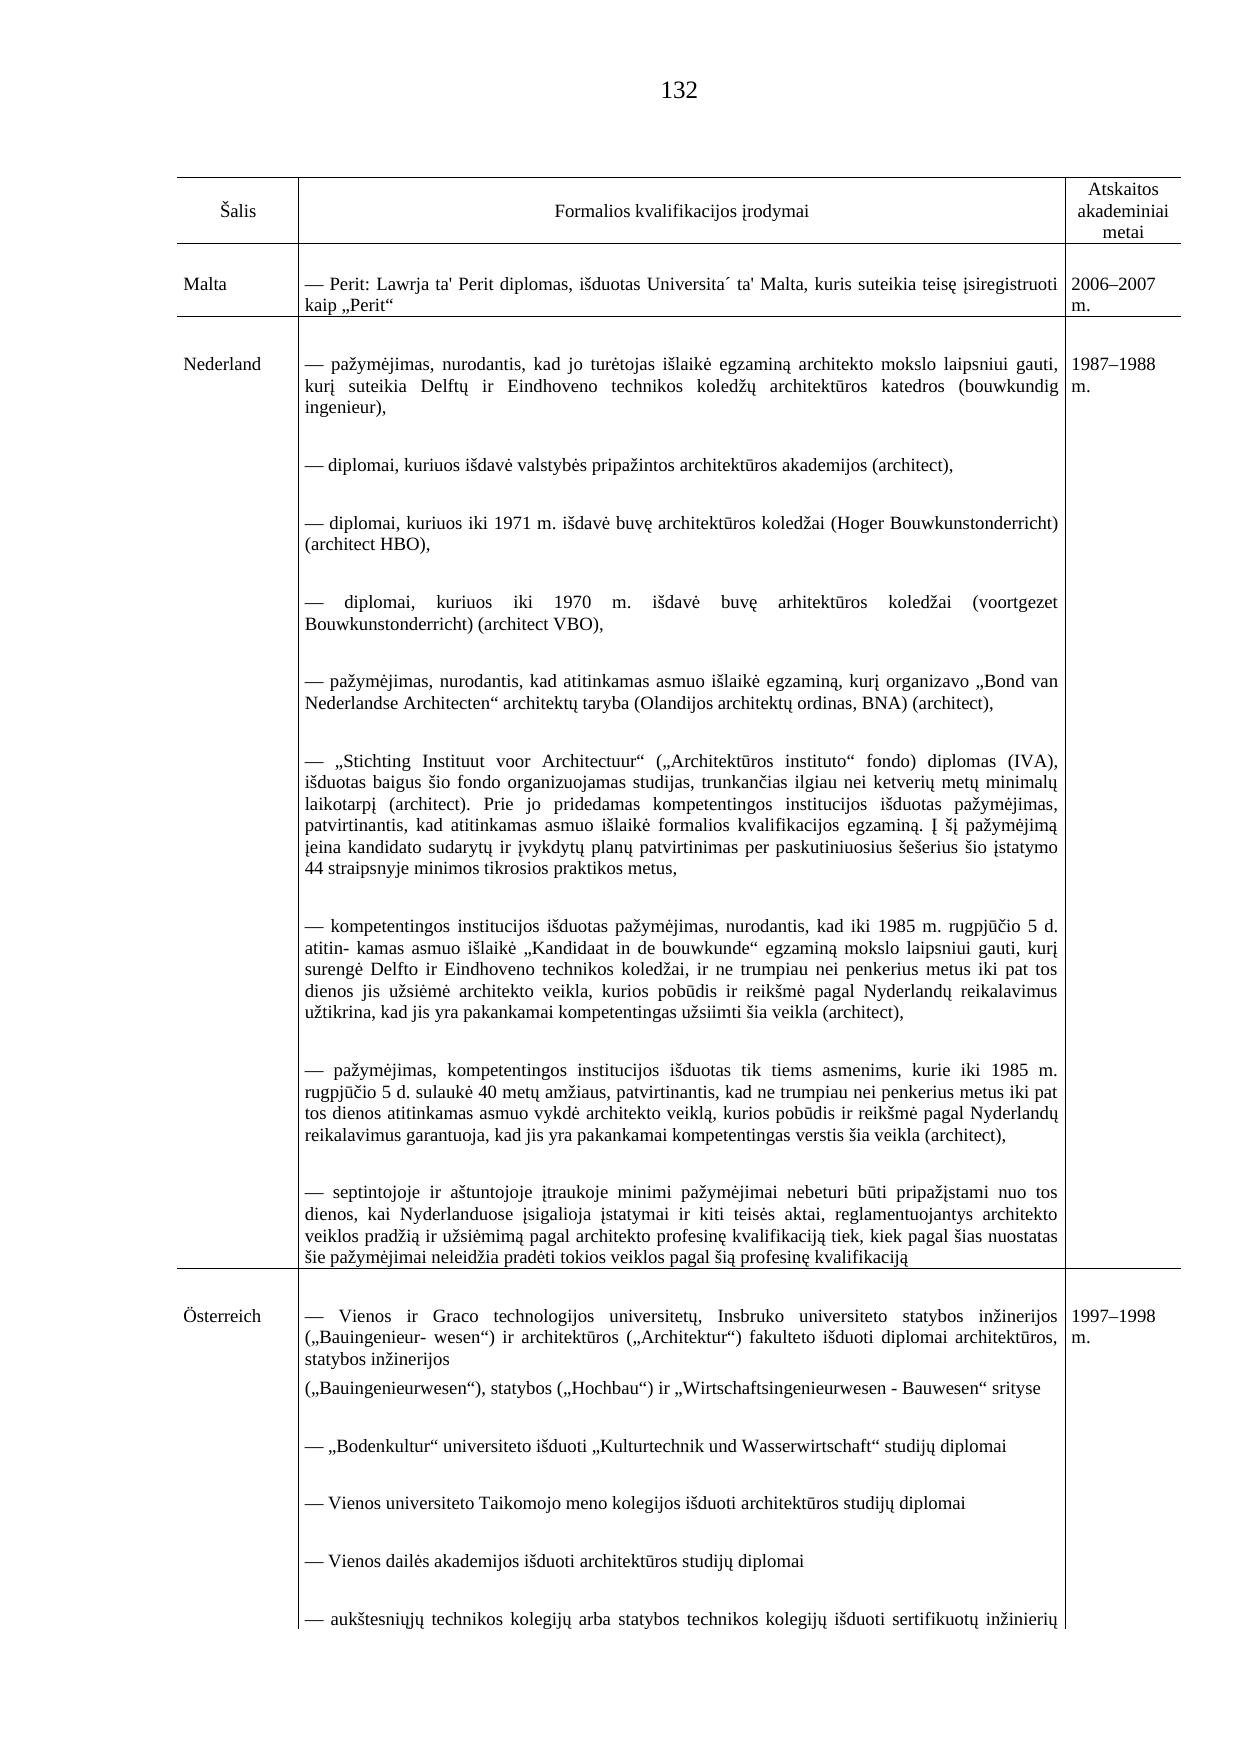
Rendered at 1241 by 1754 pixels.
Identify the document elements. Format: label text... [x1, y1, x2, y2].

table_header Formalios kvalifikacijos įrodymai [299, 178, 1065, 243]
table_cell Malta [177, 244, 298, 316]
table_cell 2006–2007 m. [1066, 244, 1181, 316]
table_header Šalis [177, 178, 298, 243]
table_cell 1987–1988 m. [1066, 317, 1181, 1268]
table_header Atskaitos akademiniai metai [1066, 178, 1181, 243]
table_cell — pažymėjimas, nurodantis, kad jo turėtojas išlaikė egzaminą architekto mokslo laipsniui gauti, kurį suteikia Delftų ir Eindhoveno technikos koledžų architektūros katedros (bouwkundig ingenieur), — diplomai, kuriuos išdavė valstybės pripažintos architektūros akademijos (architect), — diplomai, kuriuos iki 1971 m. išdavė buvę architektūros koledžai (Hoger Bouwkunstonderricht) (architect HBO), — diplomai, kuriuos iki 1970 m. išdavė buvę arhitektūros koledžai (voortgezet Bouwkunstonderricht) (architect VBO), — pažymėjimas, nurodantis, kad atitinkamas asmuo išlaikė egzaminą, kurį organizavo „Bond van Nederlandse Architecten“ architektų taryba (Olandijos architektų ordinas, BNA) (architect), — „Stichting Instituut voor Architectuur“ („Architektūros instituto“ fondo) diplomas (IVA), išduotas baigus šio fondo organizuojamas studijas, trunkančias ilgiau nei ketverių metų minimalų laikotarpį (architect). Prie jo pridedamas kompetentingos institucijos išduotas pažymėjimas, patvirtinantis, kad atitinkamas asmuo išlaikė formalios kvalifikacijos egzaminą. Į šį pažymėjimą įeina kandidato sudarytų ir įvykdytų planų patvirtinimas per paskutiniuosius šešerius šio įstatymo 44 straipsnyje minimos tikrosios praktikos metus, — kompetentingos institucijos išduotas pažymėjimas, nurodantis, kad iki 1985 m. rugpjūčio 5 d. atitin- kamas asmuo išlaikė „Kandidaat in de bouwkunde“ egzaminą mokslo laipsniui gauti, kurį surengė Delfto ir Eindhoveno technikos koledžai, ir ne trumpiau nei penkerius metus iki pat tos dienos jis užsiėmė architekto veikla, kurios pobūdis ir reikšmė pagal Nyderlandų reikalavimus užtikrina, kad jis yra pakankamai kompetentingas užsiimti šia veikla (architect), — pažymėjimas, kompetentingos institucijos išduotas tik tiems asmenims, kurie iki 1985 m. rugpjūčio 5 d. sulaukė 40 metų amžiaus, patvirtinantis, kad ne trumpiau nei penkerius metus iki pat tos dienos atitinkamas asmuo vykdė architekto veiklą, kurios pobūdis ir reikšmė pagal Nyderlandų reikalavimus garantuoja, kad jis yra pakankamai kompetentingas verstis šia veikla (architect), — septintojoje ir aštuntojoje įtraukoje minimi pažymėjimai nebeturi būti pripažįstami nuo tos dienos, kai Nyderlanduose įsigalioja įstatymai ir kiti teisės aktai, reglamentuojantys architekto veiklos pradžią ir užsiėmimą pagal architekto profesinę kvalifikaciją tiek, kiek pagal šias nuostatas šie pažymėjimai neleidžia pradėti tokios veiklos pagal šią profesinę kvalifikaciją [299, 317, 1065, 1268]
table_cell — Vienos ir Graco technologijos universitetų, Insbruko universiteto statybos inžinerijos („Bauingenieur- wesen“) ir architektūros („Architektur“) fakulteto išduoti diplomai architektūros, statybos inžinerijos („Bauingenieurwesen“), statybos („Hochbau“) ir „Wirtschaftsingenieurwesen - Bauwesen“ srityse — „Bodenkultur“ universiteto išduoti „Kulturtechnik und Wasserwirtschaft“ studijų diplomai — Vienos universiteto Taikomojo meno kolegijos išduoti architektūros studijų diplomai — Vienos dailės akademijos išduoti architektūros studijų diplomai — aukštesniųjų technikos kolegijų arba statybos technikos kolegijų išduoti sertifikuotų inžinierių [299, 1269, 1065, 1629]
table_cell Österreich [177, 1269, 298, 1629]
table_cell Nederland [177, 317, 298, 1268]
table_cell 1997–1998 m. [1066, 1269, 1181, 1629]
table_cell — Perit: Lawrja ta' Perit diplomas, išduotas Universita´ ta' Malta, kuris suteikia teisę įsiregistruoti kaip „Perit“ [299, 244, 1065, 316]
